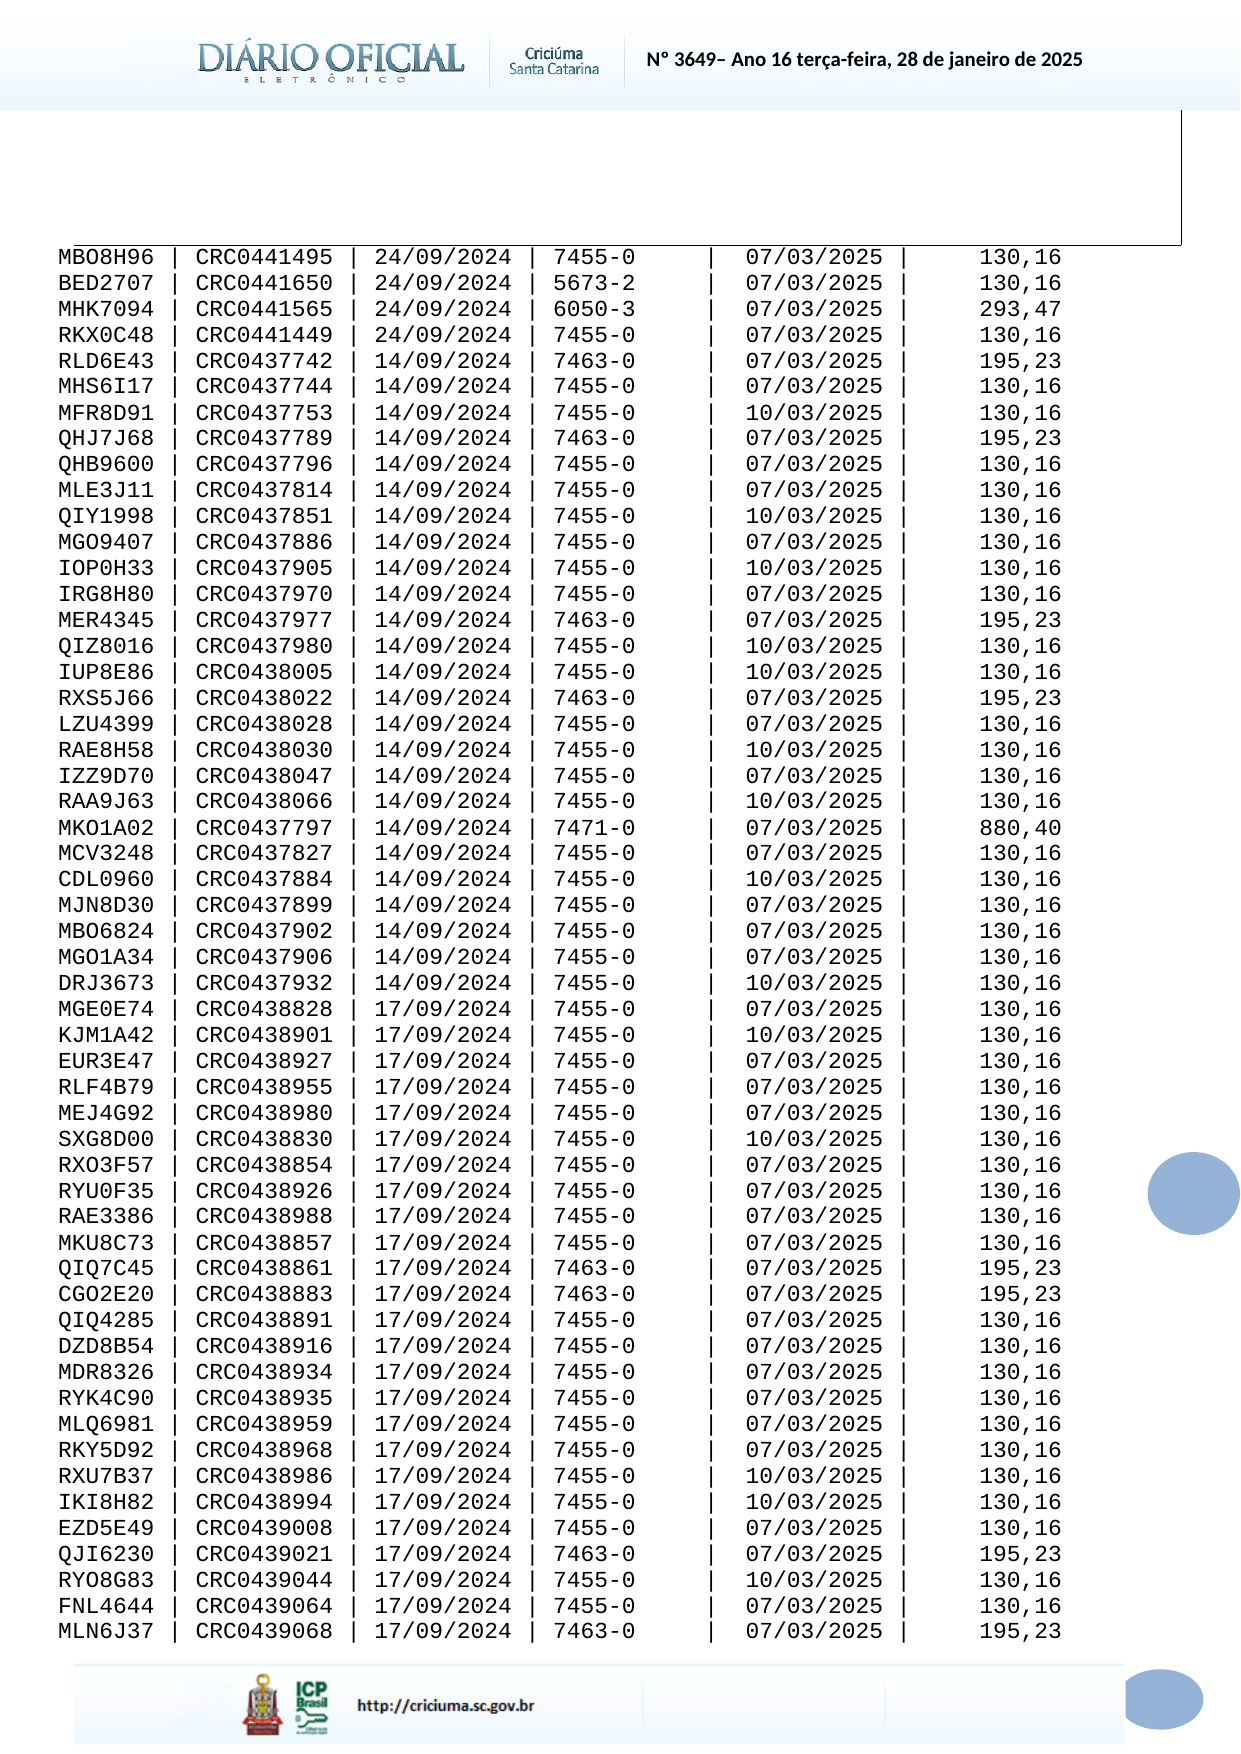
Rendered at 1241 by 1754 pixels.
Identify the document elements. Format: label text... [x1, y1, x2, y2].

text MGE0E74 | CRC0438828 | 17/09/2024 | 7455-0 | 07/03/2025 | 130,16 [44, 997, 1181, 1023]
text IKI8H82 | CRC0438994 | 17/09/2024 | 7455-0 | 10/03/2025 | 130,16 [44, 1490, 1181, 1516]
text EZD5E49 | CRC0439008 | 17/09/2024 | 7455-0 | 07/03/2025 | 130,16 [44, 1516, 1181, 1542]
text DZD8B54 | CRC0438916 | 17/09/2024 | 7455-0 | 07/03/2025 | 130,16 [44, 1334, 1181, 1361]
text DRJ3673 | CRC0437932 | 14/09/2024 | 7455-0 | 10/03/2025 | 130,16 [44, 971, 1181, 997]
text RLF4B79 | CRC0438955 | 17/09/2024 | 7455-0 | 07/03/2025 | 130,16 [44, 1075, 1181, 1101]
text MBO8H96 | CRC0441495 | 24/09/2024 | 7455-0 | 07/03/2025 | 130,16 [44, 245, 1181, 271]
text RLD6E43 | CRC0437742 | 14/09/2024 | 7463-0 | 07/03/2025 | 195,23 [44, 349, 1181, 375]
text MDR8326 | CRC0438934 | 17/09/2024 | 7455-0 | 07/03/2025 | 130,16 [44, 1361, 1181, 1386]
text MKO1A02 | CRC0437797 | 14/09/2024 | 7471-0 | 07/03/2025 | 880,40 [44, 816, 1181, 842]
text MLE3J11 | CRC0437814 | 14/09/2024 | 7455-0 | 07/03/2025 | 130,16 [44, 479, 1181, 504]
text CGO2E20 | CRC0438883 | 17/09/2024 | 7463-0 | 07/03/2025 | 195,23 [44, 1283, 1181, 1309]
text QIZ8016 | CRC0437980 | 14/09/2024 | 7455-0 | 10/03/2025 | 130,16 [44, 634, 1181, 660]
text MFR8D91 | CRC0437753 | 14/09/2024 | 7455-0 | 10/03/2025 | 130,16 [44, 401, 1181, 427]
text MHS6I17 | CRC0437744 | 14/09/2024 | 7455-0 | 07/03/2025 | 130,16 [44, 375, 1181, 401]
text QHJ7J68 | CRC0437789 | 14/09/2024 | 7463-0 | 07/03/2025 | 195,23 [44, 427, 1181, 453]
text RXO3F57 | CRC0438854 | 17/09/2024 | 7455-0 | 07/03/2025 | 130,16 [44, 1153, 1180, 1179]
text MHK7094 | CRC0441565 | 24/09/2024 | 6050-3 | 07/03/2025 | 293,47 [44, 297, 1181, 323]
text RXU7B37 | CRC0438986 | 17/09/2024 | 7455-0 | 10/03/2025 | 130,16 [44, 1464, 1181, 1490]
text IOP0H33 | CRC0437905 | 14/09/2024 | 7455-0 | 10/03/2025 | 130,16 [44, 556, 1181, 582]
text MCV3248 | CRC0437827 | 14/09/2024 | 7455-0 | 07/03/2025 | 130,16 [44, 842, 1181, 868]
text MKU8C73 | CRC0438857 | 17/09/2024 | 7455-0 | 07/03/2025 | 130,16 [44, 1231, 1181, 1257]
text IUP8E86 | CRC0438005 | 14/09/2024 | 7455-0 | 10/03/2025 | 130,16 [44, 660, 1181, 686]
text MER4345 | CRC0437977 | 14/09/2024 | 7463-0 | 07/03/2025 | 195,23 [44, 608, 1181, 634]
text QHB9600 | CRC0437796 | 14/09/2024 | 7455-0 | 07/03/2025 | 130,16 [44, 453, 1181, 479]
text MLN6J37 | CRC0439068 | 17/09/2024 | 7463-0 | 07/03/2025 | 195,23 [44, 1620, 1181, 1646]
text RAE8H58 | CRC0438030 | 14/09/2024 | 7455-0 | 10/03/2025 | 130,16 [44, 738, 1181, 764]
text IZZ9D70 | CRC0438047 | 14/09/2024 | 7455-0 | 07/03/2025 | 130,16 [44, 764, 1181, 790]
text MBO6824 | CRC0437902 | 14/09/2024 | 7455-0 | 07/03/2025 | 130,16 [44, 919, 1181, 946]
text QIQ4285 | CRC0438891 | 17/09/2024 | 7455-0 | 07/03/2025 | 130,16 [44, 1309, 1181, 1334]
text FNL4644 | CRC0439064 | 17/09/2024 | 7455-0 | 07/03/2025 | 130,16 [44, 1594, 1181, 1620]
text EUR3E47 | CRC0438927 | 17/09/2024 | 7455-0 | 07/03/2025 | 130,16 [44, 1049, 1181, 1075]
text MJN8D30 | CRC0437899 | 14/09/2024 | 7455-0 | 07/03/2025 | 130,16 [44, 894, 1181, 919]
text QJI6230 | CRC0439021 | 17/09/2024 | 7463-0 | 07/03/2025 | 195,23 [44, 1542, 1181, 1568]
text RAA9J63 | CRC0438066 | 14/09/2024 | 7455-0 | 10/03/2025 | 130,16 [44, 790, 1181, 816]
text CDL0960 | CRC0437884 | 14/09/2024 | 7455-0 | 10/03/2025 | 130,16 [44, 868, 1181, 894]
text RKY5D92 | CRC0438968 | 17/09/2024 | 7455-0 | 07/03/2025 | 130,16 [44, 1438, 1181, 1464]
text RAE3386 | CRC0438988 | 17/09/2024 | 7455-0 | 07/03/2025 | 130,16 [44, 1205, 1171, 1231]
text RYK4C90 | CRC0438935 | 17/09/2024 | 7455-0 | 07/03/2025 | 130,16 [44, 1386, 1181, 1412]
text KJM1A42 | CRC0438901 | 17/09/2024 | 7455-0 | 10/03/2025 | 130,16 [44, 1023, 1181, 1049]
text MGO1A34 | CRC0437906 | 14/09/2024 | 7455-0 | 07/03/2025 | 130,16 [44, 946, 1181, 971]
text RYU0F35 | CRC0438926 | 17/09/2024 | 7455-0 | 07/03/2025 | 130,16 [44, 1179, 1150, 1205]
text IRG8H80 | CRC0437970 | 14/09/2024 | 7455-0 | 07/03/2025 | 130,16 [44, 582, 1181, 608]
text RYO8G83 | CRC0439044 | 17/09/2024 | 7455-0 | 10/03/2025 | 130,16 [44, 1568, 1181, 1594]
text QIQ7C45 | CRC0438861 | 17/09/2024 | 7463-0 | 07/03/2025 | 195,23 [44, 1257, 1181, 1283]
text MGO9407 | CRC0437886 | 14/09/2024 | 7455-0 | 07/03/2025 | 130,16 [44, 531, 1181, 556]
text BED2707 | CRC0441650 | 24/09/2024 | 5673-2 | 07/03/2025 | 130,16 [44, 271, 1181, 297]
text RKX0C48 | CRC0441449 | 24/09/2024 | 7455-0 | 07/03/2025 | 130,16 [44, 323, 1181, 349]
text SXG8D00 | CRC0438830 | 17/09/2024 | 7455-0 | 10/03/2025 | 130,16 [44, 1127, 1181, 1153]
text QIY1998 | CRC0437851 | 14/09/2024 | 7455-0 | 10/03/2025 | 130,16 [44, 504, 1181, 531]
text RXS5J66 | CRC0438022 | 14/09/2024 | 7463-0 | 07/03/2025 | 195,23 [44, 686, 1181, 712]
text MEJ4G92 | CRC0438980 | 17/09/2024 | 7455-0 | 07/03/2025 | 130,16 [44, 1101, 1181, 1127]
text MLQ6981 | CRC0438959 | 17/09/2024 | 7455-0 | 07/03/2025 | 130,16 [44, 1412, 1181, 1438]
text LZU4399 | CRC0438028 | 14/09/2024 | 7455-0 | 07/03/2025 | 130,16 [44, 712, 1181, 738]
